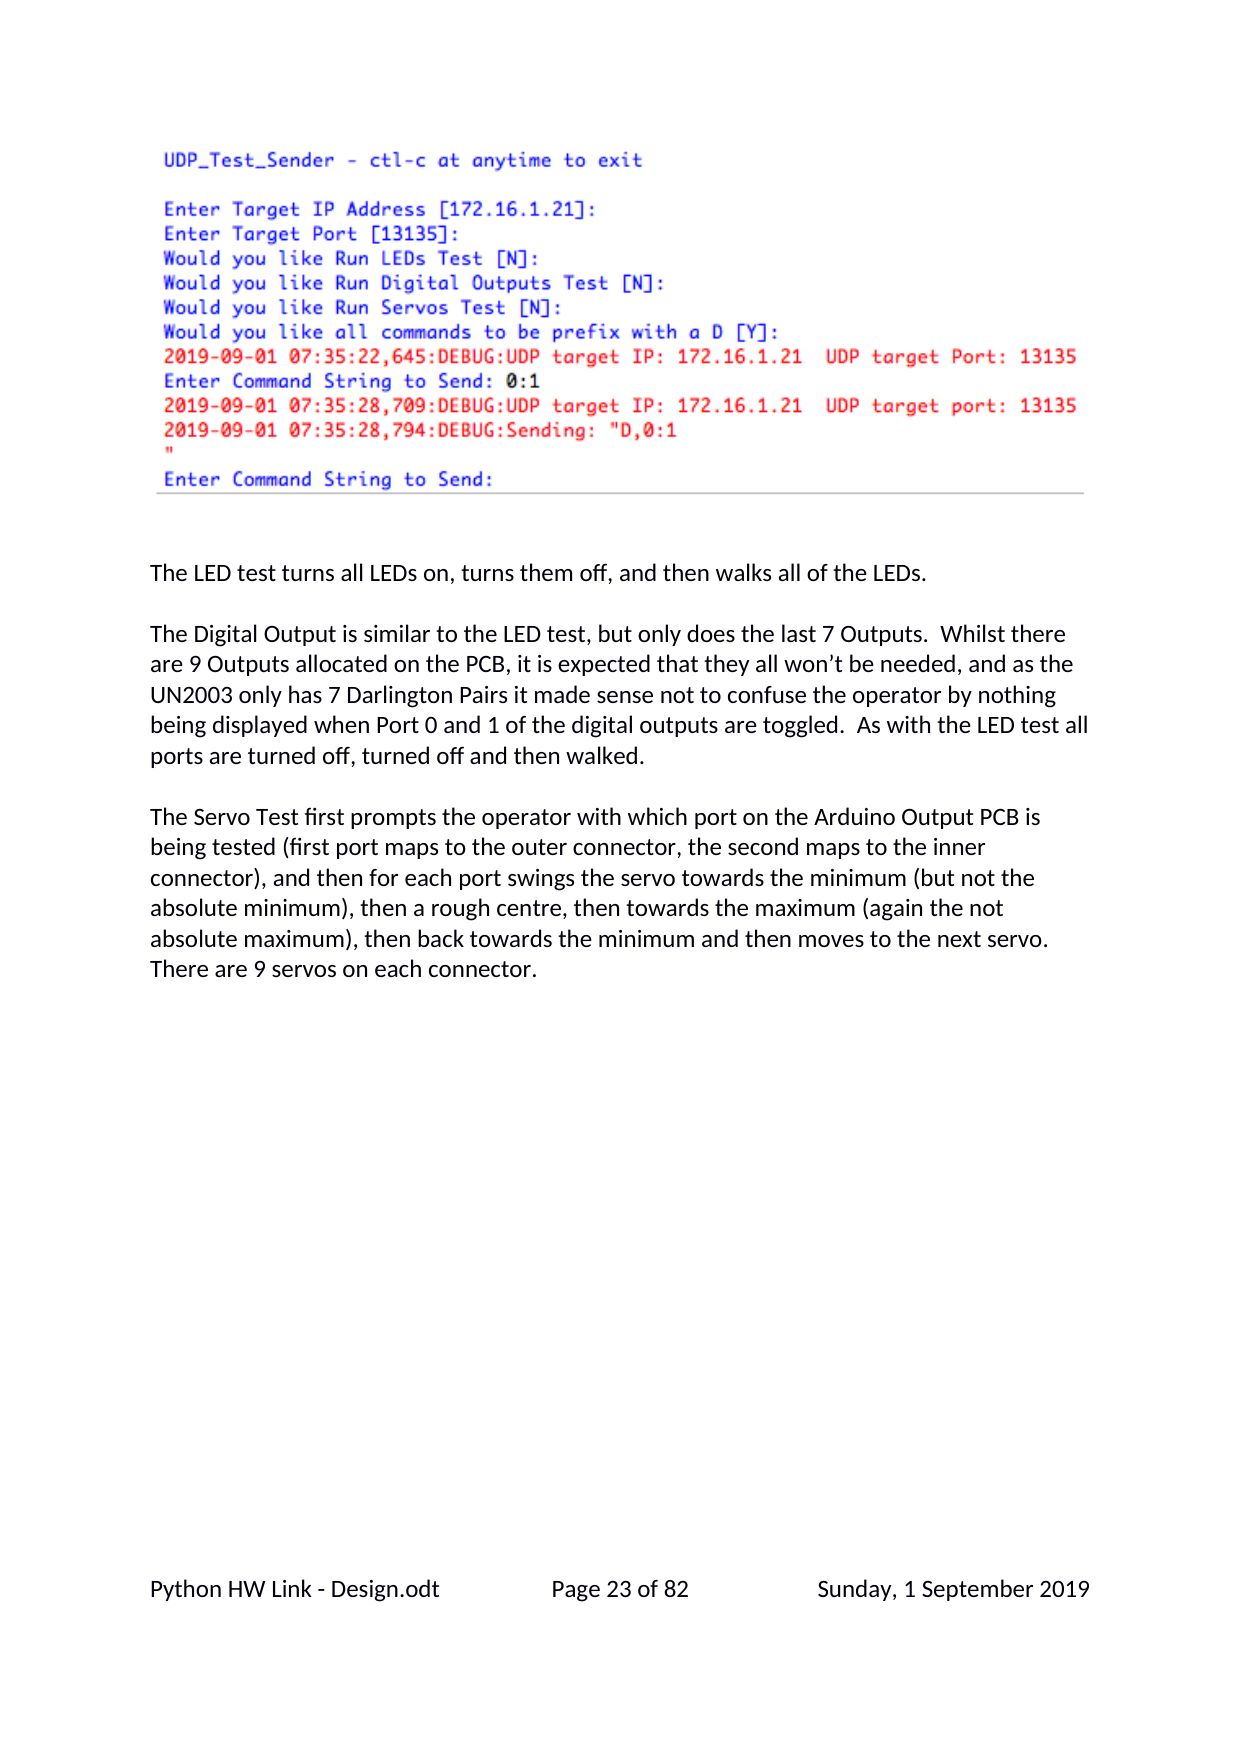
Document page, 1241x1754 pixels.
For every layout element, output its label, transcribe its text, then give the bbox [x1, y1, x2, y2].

picture [156, 150, 1084, 496]
text The Servo Test first prompts the operator with which port on the Arduino Output PCB is being tested (first port maps to the outer connector, the second maps to the inner connector), and then for each port swings the servo towards the minimum (but not the absolute minimum), then a rough centre, then towards the maximum (again the not absolute maximum), then back towards the minimum and then moves to the next servo. There are 9 servos on each connector. [150, 801, 1090, 984]
text The LED test turns all LEDs on, turns them off, and then walks all of the LEDs. [150, 557, 1090, 587]
text The Digital Output is similar to the LED test, but only does the last 7 Outputs. Whilst there are 9 Outputs allocated on the PCB, it is expected that they all won’t be needed, and as the UN2003 only has 7 Darlington Pairs it made sense not to confuse the operator by nothing being displayed when Port 0 and 1 of the digital outputs are toggled. As with the LED test all ports are turned off, turned off and then walked. [150, 618, 1090, 770]
